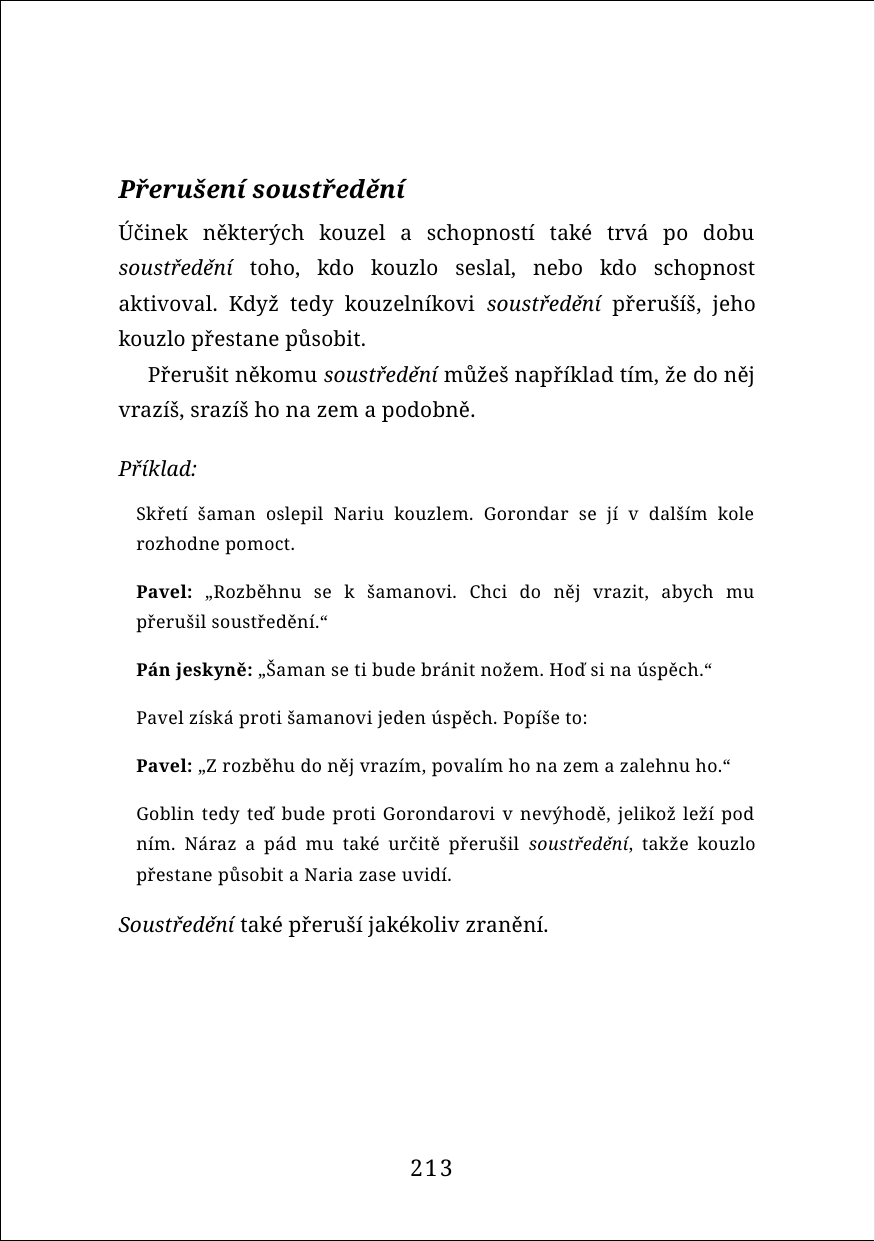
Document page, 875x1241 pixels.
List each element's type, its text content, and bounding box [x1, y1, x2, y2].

text Účinek některých kouzel a schopností také trvá po dobu soustředění toho, kdo kouzlo seslal, nebo kdo schopnost aktivoval. Když tedy kouzelníkovi soustředění přerušíš, jeho kouzlo přestane působit. Přerušit někomu soustředění můžeš například tím, že do něj vrazíš, srazíš ho na zem a podobně. [118, 218, 756, 424]
text Pán jeskyně: „Šaman se ti bude bránit nožem. Hoď si na úspěch.“ [136, 658, 756, 682]
text Příklad: [118, 454, 756, 483]
text Pavel získá proti šamanovi jeden úspěch. Popíše to: [136, 706, 756, 730]
text Skřetí šaman oslepil Nariu kouzlem. Gorondar se jí v dalším kole rozhodne pomoct. [136, 502, 756, 556]
text Pavel: „Z rozběhu do něj vrazím, povalím ho na zem a zalehnu ho.“ [136, 754, 756, 778]
text Pavel: „Rozběhnu se k šamanovi. Chci do něj vrazit, abych mu přerušil soustředění.“ [136, 580, 756, 634]
text Goblin tedy teď bude proti Gorondarovi v nevýhodě, jelikož leží pod ním. Náraz a pád mu také určitě přerušil soustředění, takže kouzlo přestane působit a Naria zase uvidí. [136, 802, 756, 886]
text Soustředění také přeruší jakékoliv zranění. [118, 910, 756, 938]
subtitle Přerušení soustředění [118, 172, 756, 206]
